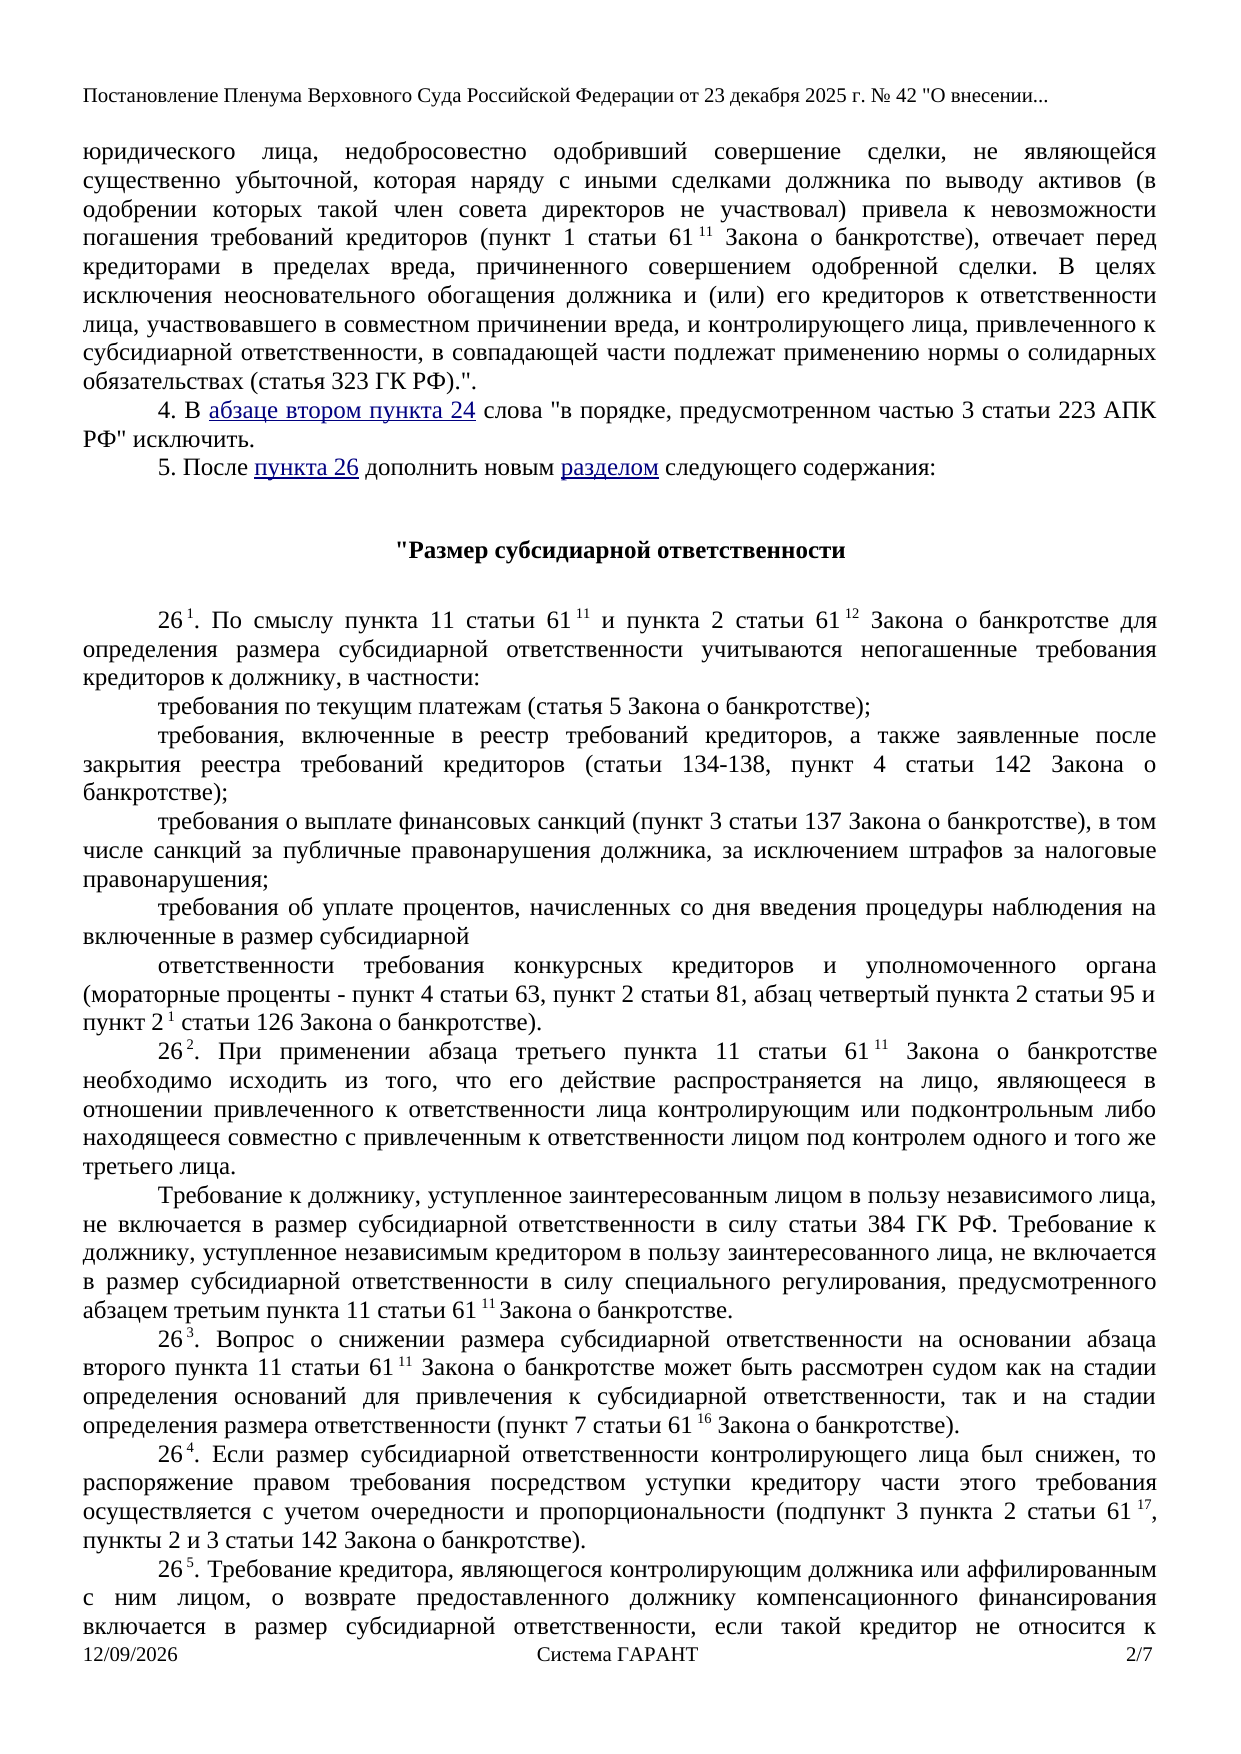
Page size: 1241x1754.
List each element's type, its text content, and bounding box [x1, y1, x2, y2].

text 26 4. Если размер субсидиарной ответственности контролирующего лица был снижен, то распоряжение правом требования посредством уступки кредитору части этого требования осуществляется с учетом очередности и пропорциональности (подпункт 3 пункта 2 статьи 61 17, пункты 2 и 3 статьи 142 Закона о банкротстве). [83, 1439, 1157, 1554]
text 26 1. По смыслу пункта 11 статьи 61 11 и пункта 2 статьи 61 12 Закона о банкротстве для определения размера субсидиарной ответственности учитываются непогашенные требования кредиторов к должнику, в частности: [83, 605, 1157, 691]
text 26 3. Вопрос о снижении размера субсидиарной ответственности на основании абзаца второго пункта 11 статьи 61 11 Закона о банкротстве может быть рассмотрен судом как на стадии определения оснований для привлечения к субсидиарной ответственности, так и на стадии определения размера ответственности (пункт 7 статьи 61 16 Закона о банкротстве). [83, 1324, 1157, 1439]
text Требование к должнику, уступленное заинтересованным лицом в пользу независимого лица, не включается в размер субсидиарной ответственности в силу статьи 384 ГК РФ. Требование к должнику, уступленное независимым кредитором в пользу заинтересованного лица, не включается в размер субсидиарной ответственности в силу специального регулирования, предусмотренного абзацем третьим пункта 11 статьи 61 11 Закона о банкротстве. [83, 1180, 1157, 1324]
text требования об уплате процентов, начисленных со дня введения процедуры наблюдения на включенные в размер субсидиарной [83, 892, 1157, 950]
text юридического лица, недобросовестно одобривший совершение сделки, не являющейся существенно убыточной, которая наряду с иными сделками должника по выводу активов (в одобрении которых такой член совета директоров не участвовал) привела к невозможности погашения требований кредиторов (пункт 1 статьи 61 11 Закона о банкротстве), отвечает перед кредиторами в пределах вреда, причиненного совершением одобренной сделки. В целях исключения неосновательного обогащения должника и (или) его кредиторов к ответственности лица, участвовавшего в совместном причинении вреда, и контролирующего лица, привлеченного к субсидиарной ответственности, в совпадающей части подлежат применению нормы о солидарных обязательствах (статья 323 ГК РФ).". [83, 136, 1157, 395]
text требования о выплате финансовых санкций (пункт 3 статьи 137 Закона о банкротстве), в том числе санкций за публичные правонарушения должника, за исключением штрафов за налоговые правонарушения; [83, 806, 1157, 892]
text ответственности требования конкурсных кредиторов и уполномоченного органа (мораторные проценты - пункт 4 статьи 63, пункт 2 статьи 81, абзац четвертый пункта 2 статьи 95 и пункт 2 1 статьи 126 Закона о банкротстве). [83, 950, 1157, 1036]
subtitle "Размер субсидиарной ответственности [83, 535, 1157, 564]
text 5. После пункта 26 дополнить новым разделом следующего содержания: [83, 452, 1157, 481]
text 4. В абзаце втором пункта 24 слова "в порядке, предусмотренном частью 3 статьи 223 АПК РФ" исключить. [83, 395, 1157, 452]
text требования по текущим платежам (статья 5 Закона о банкротстве); [83, 691, 1157, 720]
text 26 2. При применении абзаца третьего пункта 11 статьи 61 11 Закона о банкротстве необходимо исходить из того, что его действие распространяется на лицо, являющееся в отношении привлеченного к ответственности лица контролирующим или подконтрольным либо находящееся совместно с привлеченным к ответственности лицом под контролем одного и того же третьего лица. [83, 1036, 1157, 1180]
text требования, включенные в реестр требований кредиторов, а также заявленные после закрытия реестра требований кредиторов (статьи 134-138, пункт 4 статьи 142 Закона о банкротстве); [83, 720, 1157, 806]
text 26 5. Требование кредитора, являющегося контролирующим должника или аффилированным с ним лицом, о возврате предоставленного должнику компенсационного финансирования включается в размер субсидиарной ответственности, если такой кредитор не относится к [83, 1554, 1157, 1640]
